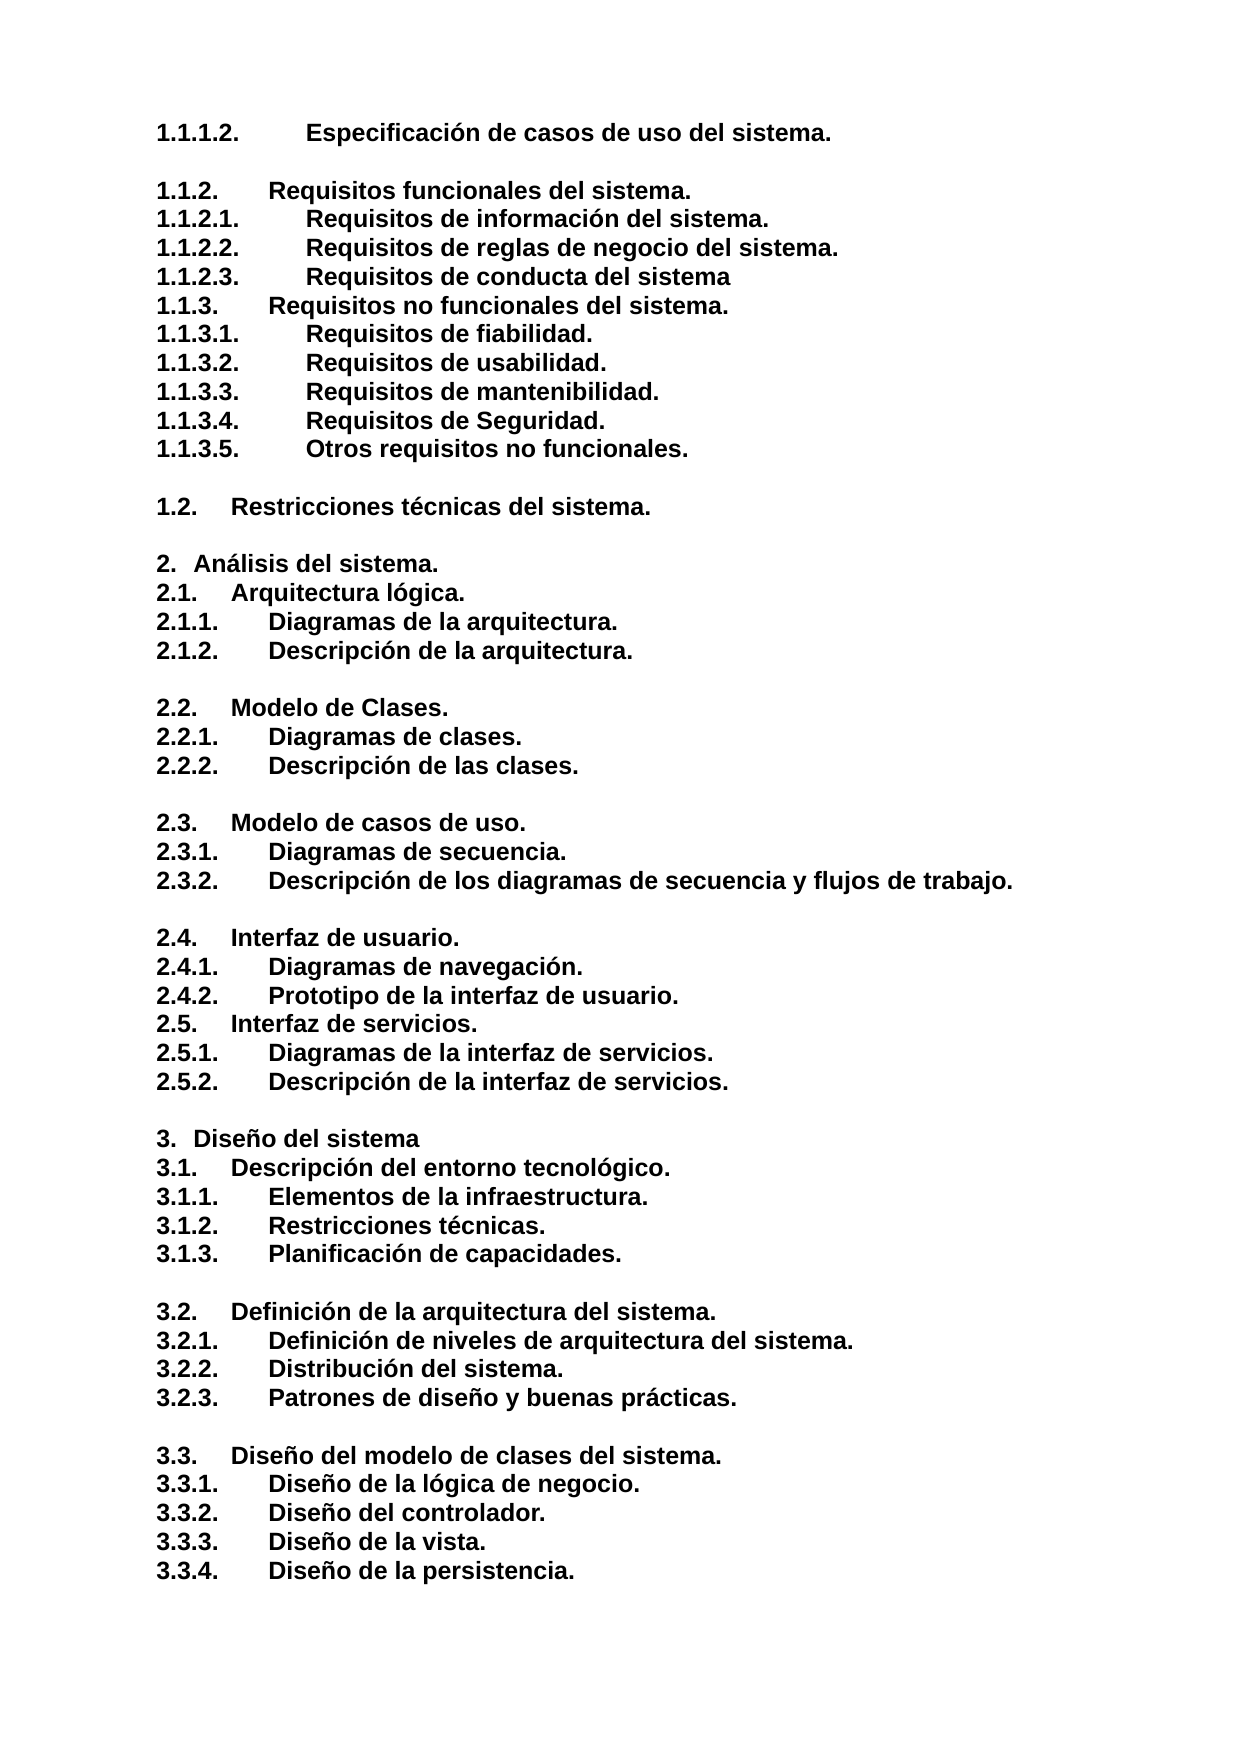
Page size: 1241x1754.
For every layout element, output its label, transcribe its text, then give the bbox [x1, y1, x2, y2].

list Diagramas de clases. [156, 722, 1093, 751]
list Requisitos de conducta del sistema [156, 262, 1093, 291]
list Diagramas de la arquitectura. [156, 607, 1093, 636]
list Descripción de los diagramas de secuencia y flujos de trabajo. [156, 866, 1093, 894]
list Interfaz de usuario. [156, 923, 1093, 952]
list Diseño de la persistencia. [156, 1556, 1093, 1584]
list Otros requisitos no funcionales. [156, 434, 1093, 463]
list Planificación de capacidades. [156, 1239, 1093, 1268]
list Requisitos de reglas de negocio del sistema. [156, 233, 1093, 262]
list Diseño de la lógica de negocio. [156, 1469, 1093, 1498]
list Requisitos de mantenibilidad. [156, 377, 1093, 406]
list Descripción del entorno tecnológico. [156, 1153, 1093, 1182]
list Definición de niveles de arquitectura del sistema. [156, 1326, 1093, 1354]
list Restricciones técnicas del sistema. [156, 492, 1093, 521]
list Requisitos de información del sistema. [156, 204, 1093, 233]
list Descripción de la arquitectura. [156, 636, 1093, 664]
list Modelo de Clases. [156, 693, 1093, 722]
list Diseño del sistema [156, 1124, 1093, 1153]
list Descripción de las clases. [156, 751, 1093, 779]
list Elementos de la infraestructura. [156, 1182, 1093, 1211]
list Análisis del sistema. [156, 549, 1093, 578]
list Requisitos funcionales del sistema. [156, 176, 1093, 204]
list Distribución del sistema. [156, 1354, 1093, 1383]
list Requisitos no funcionales del sistema. [156, 291, 1093, 319]
list Requisitos de Seguridad. [156, 406, 1093, 434]
list Arquitectura lógica. [156, 578, 1093, 607]
list Interfaz de servicios. [156, 1009, 1093, 1038]
list Requisitos de fiabilidad. [156, 319, 1093, 348]
list Prototipo de la interfaz de usuario. [156, 981, 1093, 1009]
list Requisitos de usabilidad. [156, 348, 1093, 377]
list Definición de la arquitectura del sistema. [156, 1297, 1093, 1326]
list Diagramas de la interfaz de servicios. [156, 1038, 1093, 1067]
list Diagramas de secuencia. [156, 837, 1093, 866]
list Patrones de diseño y buenas prácticas. [156, 1383, 1093, 1412]
list Diagramas de navegación. [156, 952, 1093, 981]
list Modelo de casos de uso. [156, 808, 1093, 837]
list Restricciones técnicas. [156, 1211, 1093, 1239]
list Diseño del controlador. [156, 1498, 1093, 1527]
list Diseño del modelo de clases del sistema. [156, 1441, 1093, 1469]
list Diseño de la vista. [156, 1527, 1093, 1556]
list Descripción de la interfaz de servicios. [156, 1067, 1093, 1096]
list Especificación de casos de uso del sistema. [156, 118, 1093, 147]
